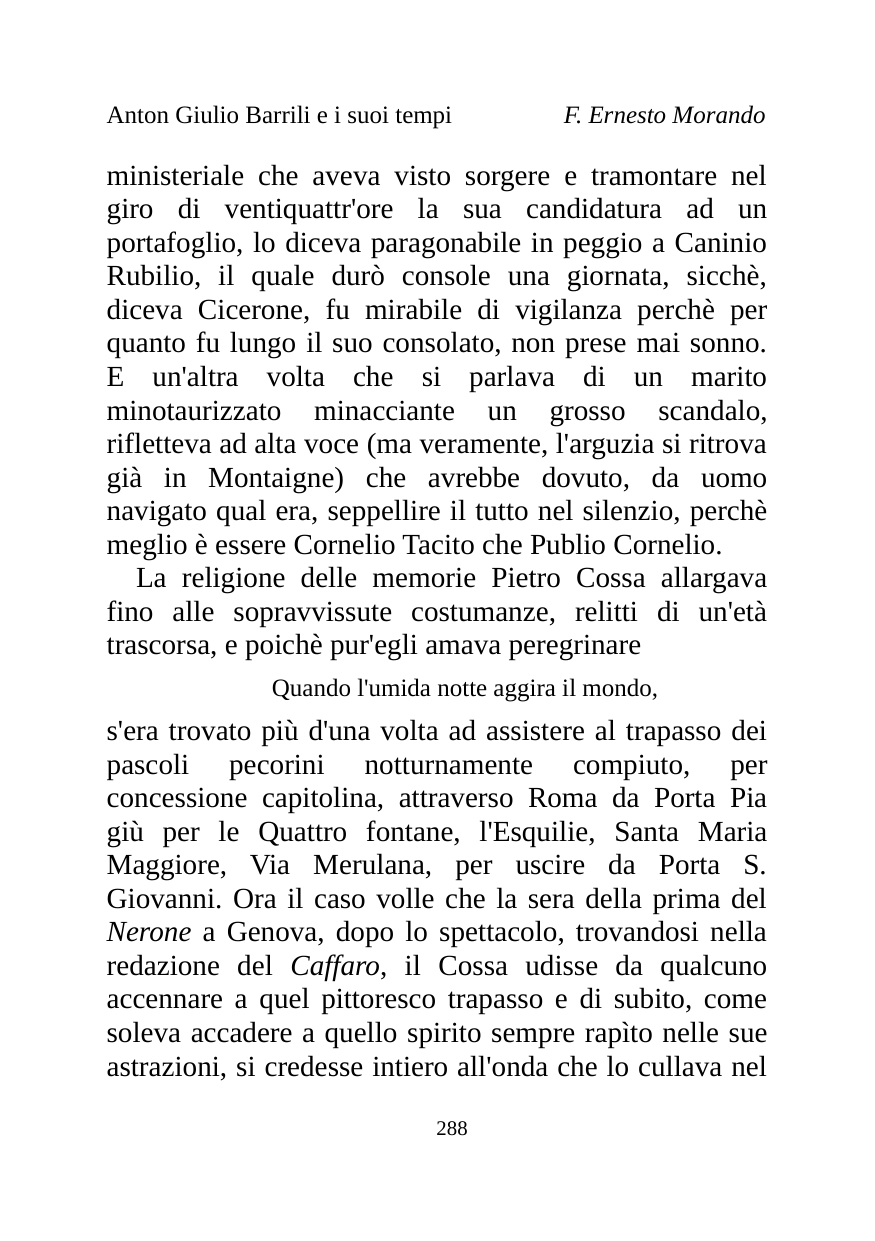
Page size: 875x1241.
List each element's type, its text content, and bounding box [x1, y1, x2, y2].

text Quando l'umida notte aggira il mondo, [272, 673, 768, 702]
text La religione delle memorie Pietro Cossa allargava fino alle sopravvissute costumanze, relitti di un'età trascorsa, e poichè pur'egli amava peregrinare [106, 560, 768, 661]
text ministeriale che aveva visto sorgere e tramontare nel giro di ventiquattr'ore la sua candidatura ad un portafoglio, lo diceva paragonabile in peggio a Caninio Rubilio, il quale durò console una giornata, sicchè, diceva Cicerone, fu mirabile di vigilanza perchè per quanto fu lungo il suo consolato, non prese mai sonno. E un'altra volta che si parlava di un marito minotaurizzato minacciante un grosso scandalo, rifletteva ad alta voce (ma veramente, l'arguzia si ritrova già in Montaigne) che avrebbe dovuto, da uomo navigato qual era, seppellire il tutto nel silenzio, perchè meglio è essere Cornelio Tacito che Publio Cornelio. [106, 158, 768, 560]
text s'era trovato più d'una volta ad assistere al trapasso dei pascoli pecorini notturnamente compiuto, per concessione capitolina, attraverso Roma da Porta Pia giù per le Quattro fontane, l'Esquilie, Santa Maria Maggiore, Via Merulana, per uscire da Porta S. Giovanni. Ora il caso volle che la sera della prima del Nerone a Genova, dopo lo spettacolo, trovandosi nella redazione del Caffaro, il Cossa udisse da qualcuno accennare a quel pittoresco trapasso e di subito, come soleva accadere a quello spirito sempre rapìto nelle sue astrazioni, si credesse intiero all'onda che lo cullava nel [106, 713, 768, 1082]
